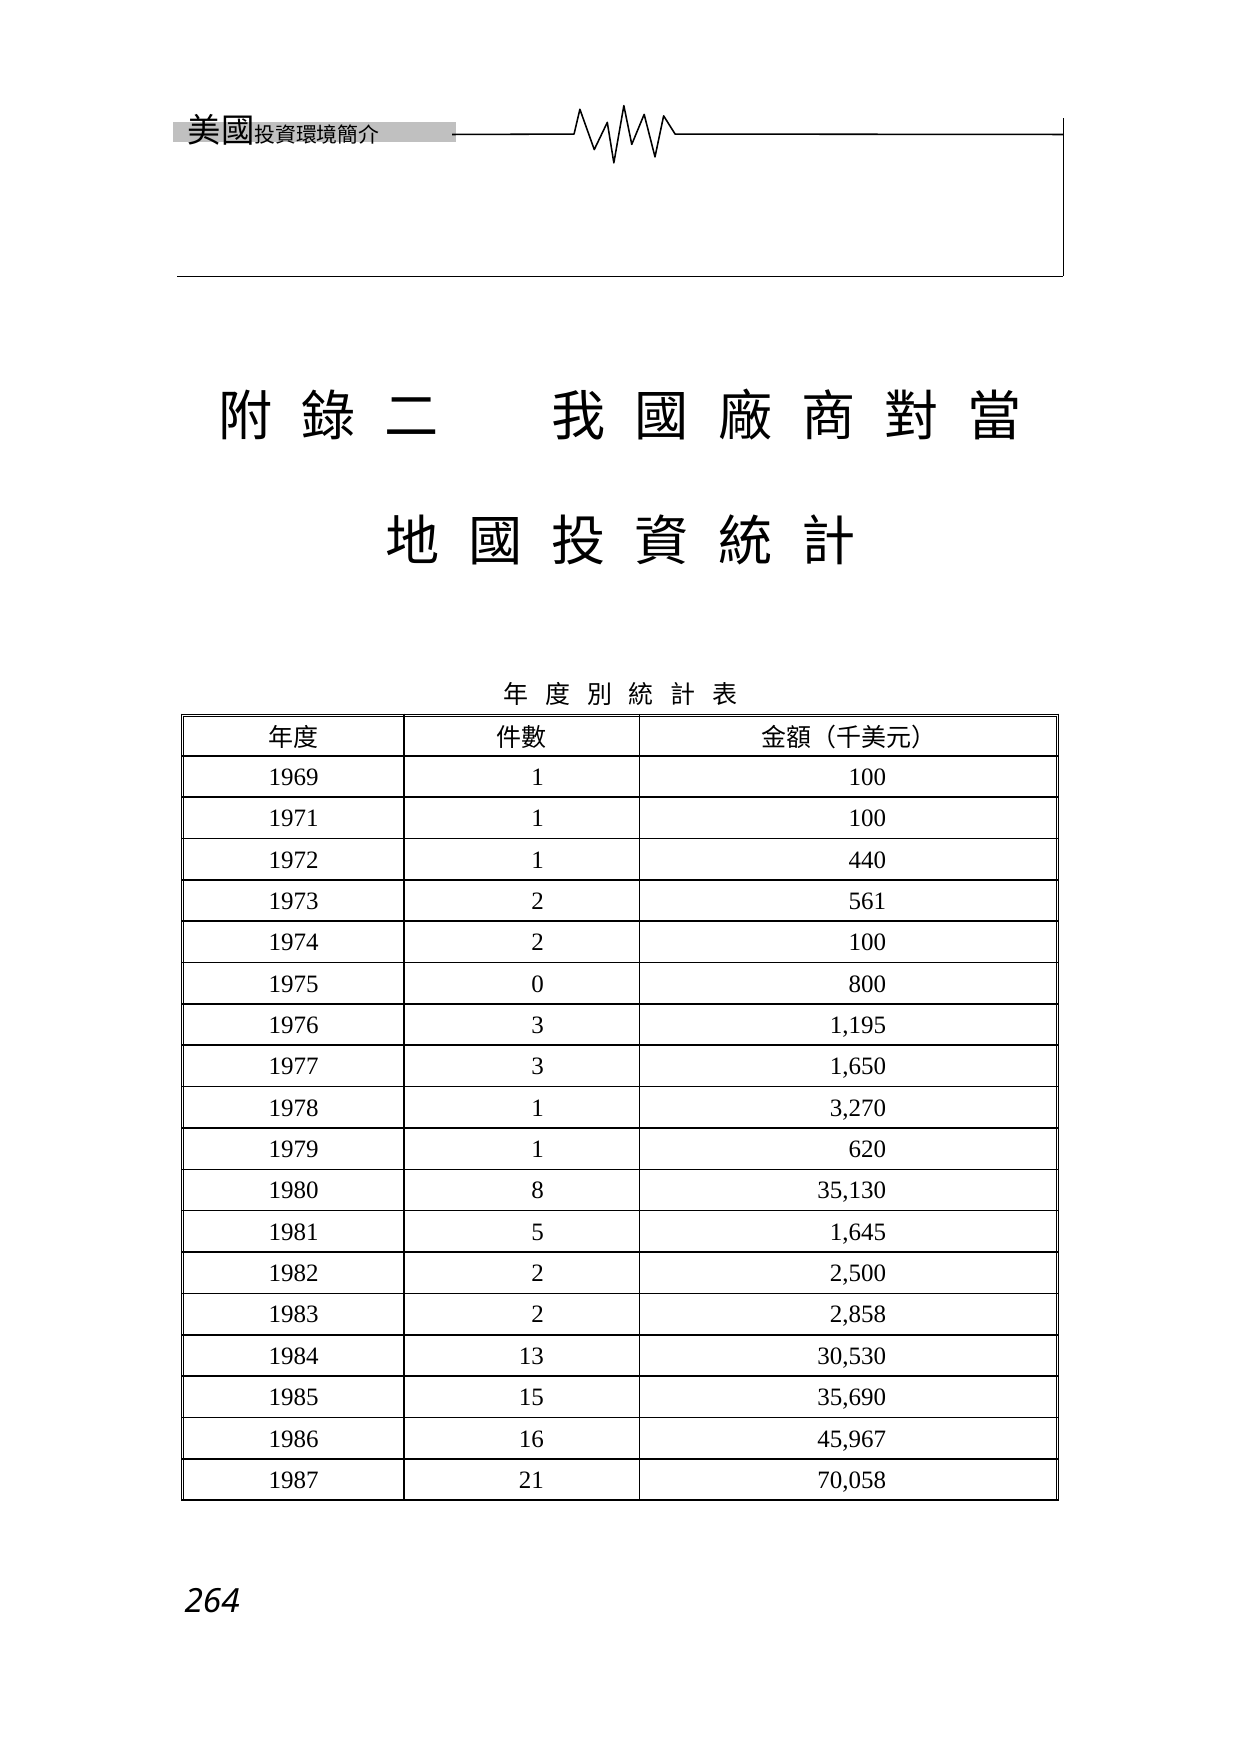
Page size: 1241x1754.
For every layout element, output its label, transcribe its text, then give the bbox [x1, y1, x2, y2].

table_cell 3 [405, 1046, 639, 1086]
table_cell 1987 [184, 1460, 403, 1499]
table_cell 5 [405, 1211, 639, 1251]
table_cell 1981 [184, 1211, 403, 1251]
table_cell 1979 [184, 1129, 403, 1168]
table_cell 0 [405, 963, 639, 1003]
table_cell 8 [405, 1170, 639, 1210]
table_cell 1,645 [640, 1211, 1056, 1251]
table_cell 3,270 [640, 1087, 1056, 1127]
table_cell 620 [640, 1129, 1056, 1168]
table_cell 1983 [184, 1294, 403, 1334]
table_cell 15 [405, 1377, 639, 1417]
table_cell 1982 [184, 1253, 403, 1292]
table_cell 2,858 [640, 1294, 1056, 1334]
table_cell 561 [640, 881, 1056, 920]
table_cell 1985 [184, 1377, 403, 1417]
table_cell 800 [640, 963, 1056, 1003]
table_cell 1 [405, 798, 639, 838]
text 年度別統計表 [183, 651, 1058, 713]
table_cell 70,058 [640, 1460, 1056, 1499]
table_cell 1969 [184, 757, 403, 796]
table_cell 1973 [184, 881, 403, 920]
table_cell 2 [405, 1294, 639, 1334]
table_cell 100 [640, 922, 1056, 962]
table_cell 2,500 [640, 1253, 1056, 1292]
table_header 金額（千美元） [640, 717, 1056, 755]
table_cell 1972 [184, 839, 403, 879]
table_cell 2 [405, 922, 639, 962]
table_cell 1 [405, 1129, 639, 1168]
table_cell 100 [640, 798, 1056, 838]
table_cell 1974 [184, 922, 403, 962]
table_cell 1 [405, 839, 639, 879]
table_cell 45,967 [640, 1418, 1056, 1458]
table_cell 1980 [184, 1170, 403, 1210]
table_cell 1978 [184, 1087, 403, 1127]
table_cell 1977 [184, 1046, 403, 1086]
table_cell 16 [405, 1418, 639, 1458]
text 附錄二 我國廠商對當地國投資統計 [183, 338, 1058, 588]
table_cell 1 [405, 1087, 639, 1127]
table_cell 3 [405, 1005, 639, 1044]
table_cell 2 [405, 881, 639, 920]
table_cell 2 [405, 1253, 639, 1292]
table_cell 21 [405, 1460, 639, 1499]
table_cell 1 [405, 757, 639, 796]
table_cell 1971 [184, 798, 403, 838]
table_cell 35,130 [640, 1170, 1056, 1210]
table_cell 1976 [184, 1005, 403, 1044]
table_header 件數 [405, 717, 639, 755]
table_cell 440 [640, 839, 1056, 879]
table_cell 13 [405, 1336, 639, 1375]
table_cell 1,195 [640, 1005, 1056, 1044]
table_header 年度 [184, 717, 403, 755]
table_cell 100 [640, 757, 1056, 796]
table_cell 1,650 [640, 1046, 1056, 1086]
table_cell 35,690 [640, 1377, 1056, 1417]
table_cell 1986 [184, 1418, 403, 1458]
table_cell 30,530 [640, 1336, 1056, 1375]
table_cell 1975 [184, 963, 403, 1003]
table_cell 1984 [184, 1336, 403, 1375]
